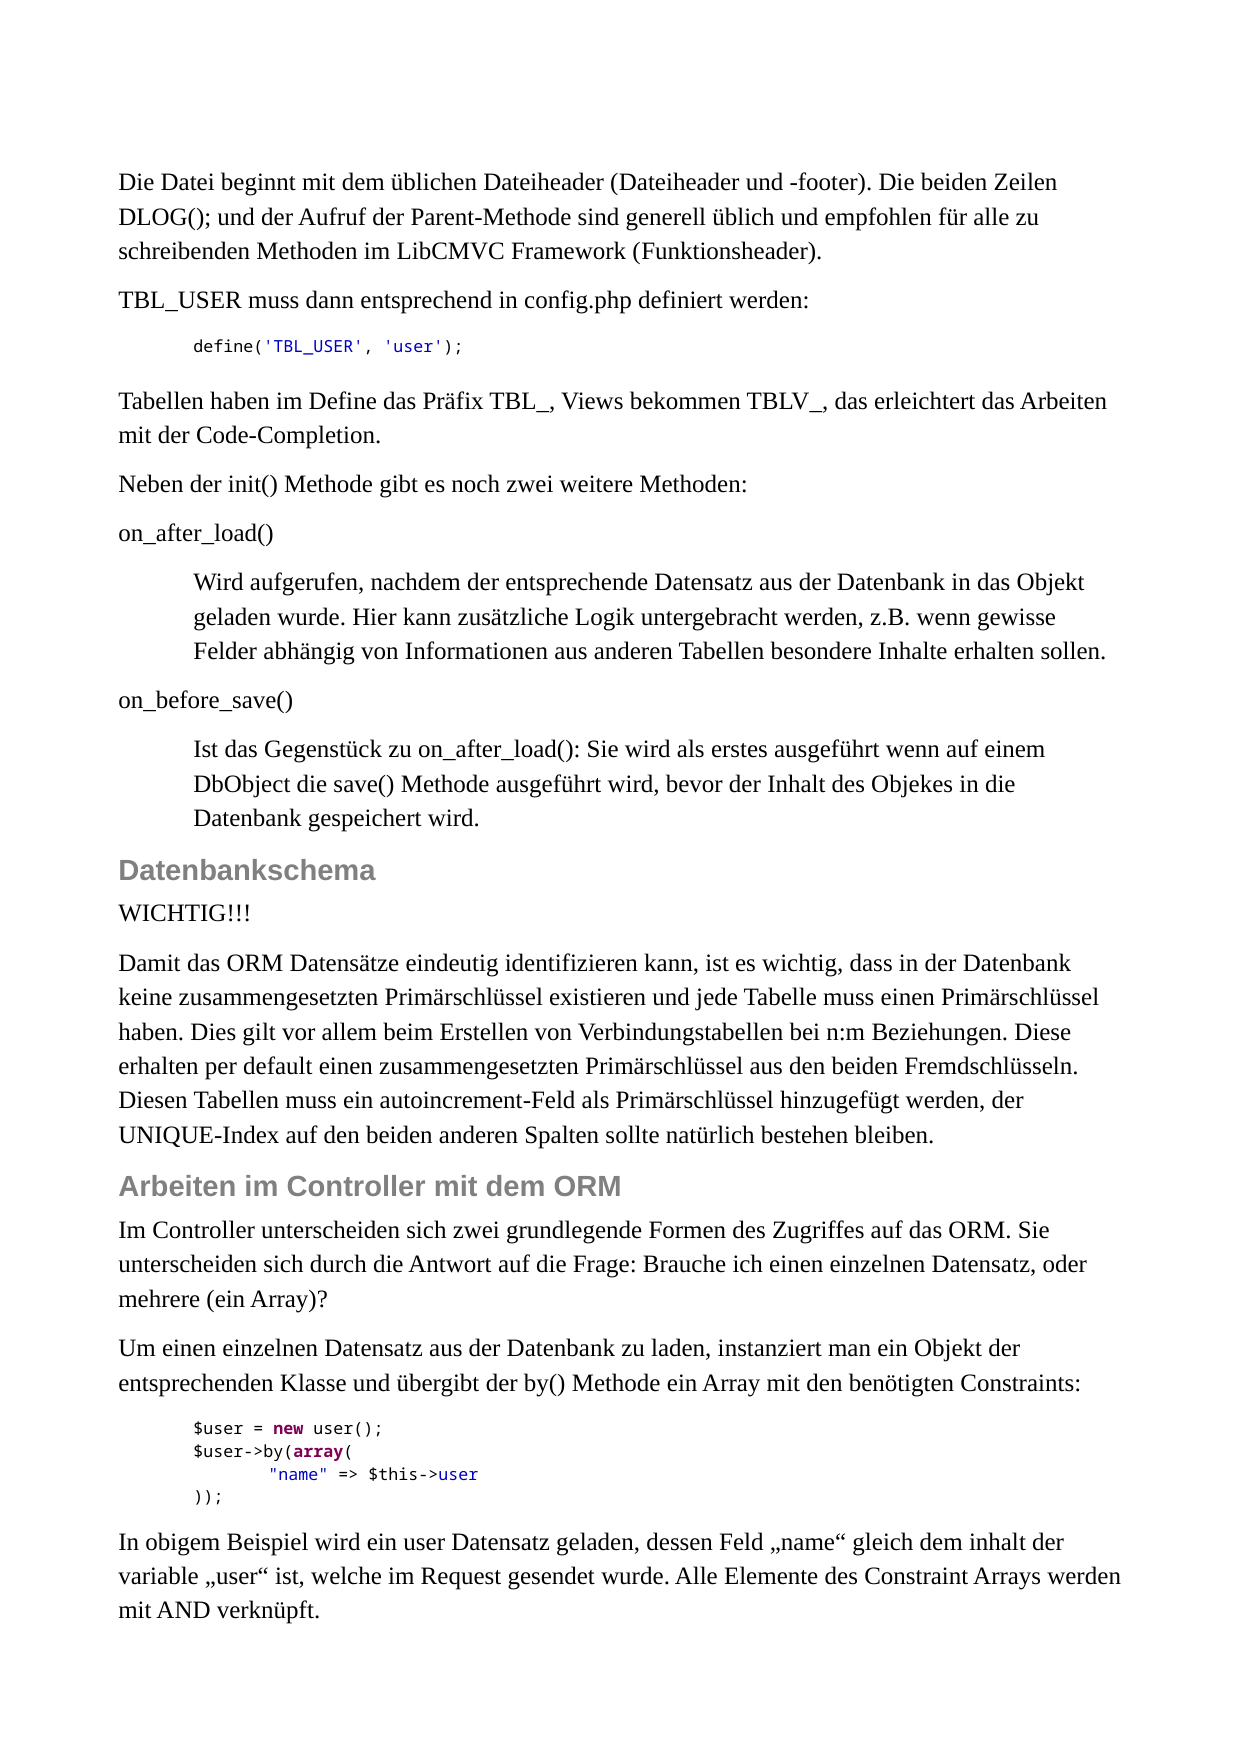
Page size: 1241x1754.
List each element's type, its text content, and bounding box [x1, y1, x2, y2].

text Im Controller unterscheiden sich zwei grundlegende Formen des Zugriffes auf das ORM. Sie unterscheiden sich durch die Antwort auf die Frage: Brauche ich einen einzelnen Datensatz, oder mehrere (ein Array)? [118, 1215, 1122, 1313]
text Wird aufgerufen, nachdem der entsprechende Datensatz aus der Datenbank in das Objekt geladen wurde. Hier kann zusätzliche Logik untergebracht werden, z.B. wenn gewisse Felder abhängig von Informationen aus anderen Tabellen besondere Inhalte erhalten sollen. [118, 567, 1122, 665]
text Tabellen haben im Define das Präfix TBL_, Views bekommen TBLV_, das erleichtert das Arbeiten mit der Code-Completion. [118, 386, 1122, 449]
text TBL_USER muss dann entsprechend in config.php definiert werden: [118, 285, 1122, 314]
text )); [118, 1485, 1122, 1507]
subtitle Datenbankschema [118, 852, 1122, 886]
text "name" => $this->user [118, 1462, 1122, 1485]
text In obigem Beispiel wird ein user Datensatz geladen, dessen Feld „name“ gleich dem inhalt der variable „user“ ist, welche im Request gesendet wurde. Alle Elemente des Constraint Arrays werden mit AND verknüpft. [118, 1527, 1122, 1624]
text $user->by(array( [118, 1439, 1122, 1462]
text define('TBL_USER', 'user'); [118, 334, 1122, 357]
text $user = new user(); [118, 1417, 1122, 1439]
subtitle Arbeiten im Controller mit dem ORM [118, 1169, 1122, 1203]
text Ist das Gegenstück zu on_after_load(): Sie wird als erstes ausgeführt wenn auf einem DbObject die save() Methode ausgeführt wird, bevor der Inhalt des Objekes in die Datenbank gespeichert wird. [118, 734, 1122, 832]
text Die Datei beginnt mit dem üblichen Dateiheader (Dateiheader und -footer). Die beiden Zeilen DLOG(); und der Aufruf der Parent-Methode sind generell üblich und empfohlen für alle zu schreibenden Methoden im LibCMVC Framework (Funktionsheader). [118, 167, 1122, 265]
text Neben der init() Methode gibt es noch zwei weitere Methoden: [118, 469, 1122, 498]
text on_before_save() [118, 685, 1122, 714]
text Damit das ORM Datensätze eindeutig identifizieren kann, ist es wichtig, dass in der Datenbank keine zusammengesetzten Primärschlüssel existieren und jede Tabelle muss einen Primärschlüssel haben. Dies gilt vor allem beim Erstellen von Verbindungstabellen bei n:m Beziehungen. Diese erhalten per default einen zusammengesetzten Primärschlüssel aus den beiden Fremdschlüsseln. Diesen Tabellen muss ein autoincrement-Feld als Primärschlüssel hinzugefügt werden, der UNIQUE-Index auf den beiden anderen Spalten sollte natürlich bestehen bleiben. [118, 948, 1122, 1149]
text WICHTIG!!! [118, 898, 1122, 927]
text Um einen einzelnen Datensatz aus der Datenbank zu laden, instanziert man ein Objekt der entsprechenden Klasse und übergibt der by() Methode ein Array mit den benötigten Constraints: [118, 1333, 1122, 1396]
text on_after_load() [118, 518, 1122, 547]
